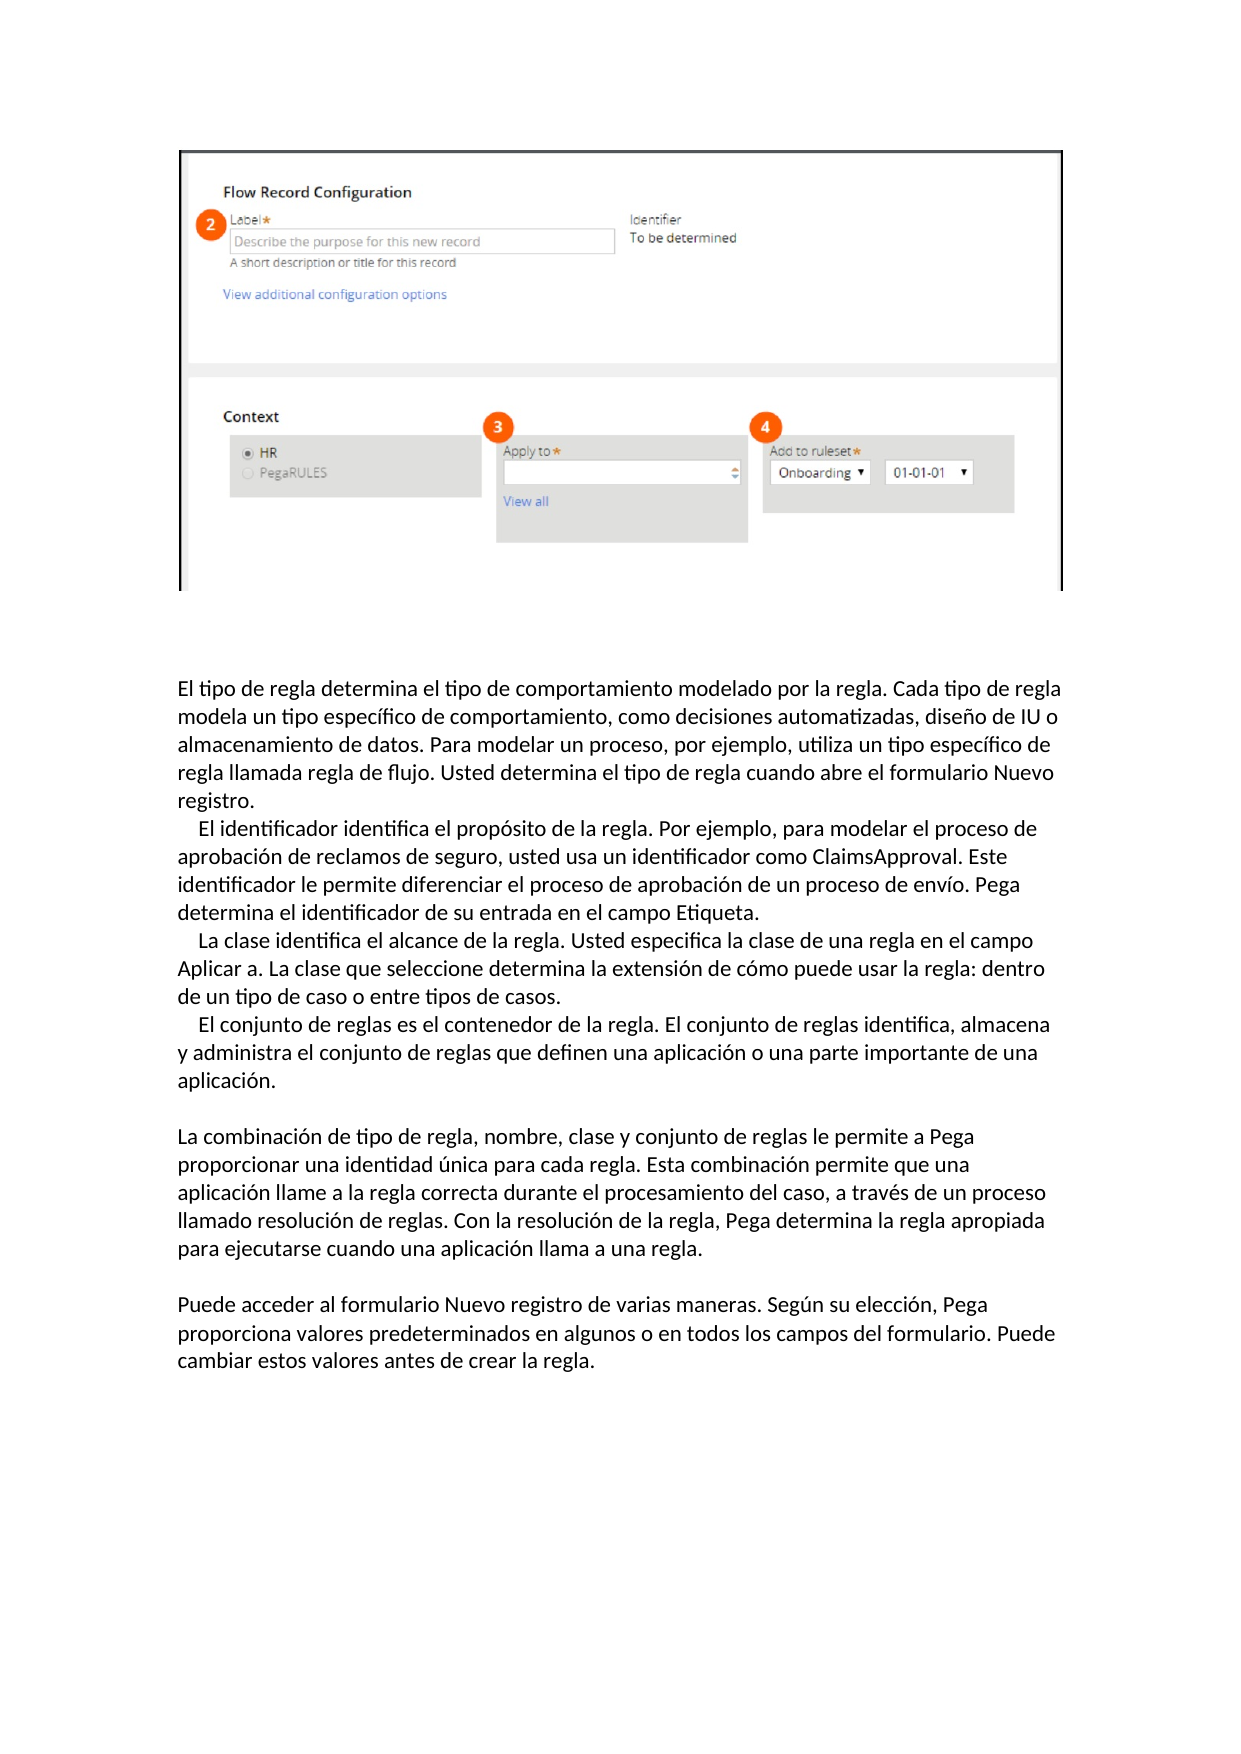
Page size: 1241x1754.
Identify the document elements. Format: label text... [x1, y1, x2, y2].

text El tipo de regla determina el tipo de comportamiento modelado por la regla. Cada tipo de regla modela un tipo específico de comportamiento, como decisiones automatizadas, diseño de IU o almacenamiento de datos. Para modelar un proceso, por ejemplo, utiliza un tipo específico de regla llamada regla de flujo. Usted determina el tipo de regla cuando abre el formulario Nuevo registro. [177, 674, 1063, 814]
text El identificador identifica el propósito de la regla. Por ejemplo, para modelar el proceso de aprobación de reclamos de seguro, usted usa un identificador como ClaimsApproval. Este identificador le permite diferenciar el proceso de aprobación de un proceso de envío. Pega determina el identificador de su entrada en el campo Etiqueta. [177, 814, 1063, 926]
text El conjunto de reglas es el contenedor de la regla. El conjunto de reglas identifica, almacena y administra el conjunto de reglas que definen una aplicación o una parte importante de una aplicación. [177, 1010, 1063, 1094]
text La combinación de tipo de regla, nombre, clase y conjunto de reglas le permite a Pega proporcionar una identidad única para cada regla. Esta combinación permite que una aplicación llame a la regla correcta durante el procesamiento del caso, a través de un proceso llamado resolución de reglas. Con la resolución de la regla, Pega determina la regla apropiada para ejecutarse cuando una aplicación llama a una regla. [177, 1122, 1063, 1263]
picture [177, 147, 1063, 591]
text Puede acceder al formulario Nuevo registro de varias maneras. Según su elección, Pega proporciona valores predeterminados en algunos o en todos los campos del formulario. Puede cambiar estos valores antes de crear la regla. [177, 1291, 1063, 1375]
text La clase identifica el alcance de la regla. Usted especifica la clase de una regla en el campo Aplicar a. La clase que seleccione determina la extensión de cómo puede usar la regla: dentro de un tipo de caso o entre tipos de casos. [177, 926, 1063, 1010]
